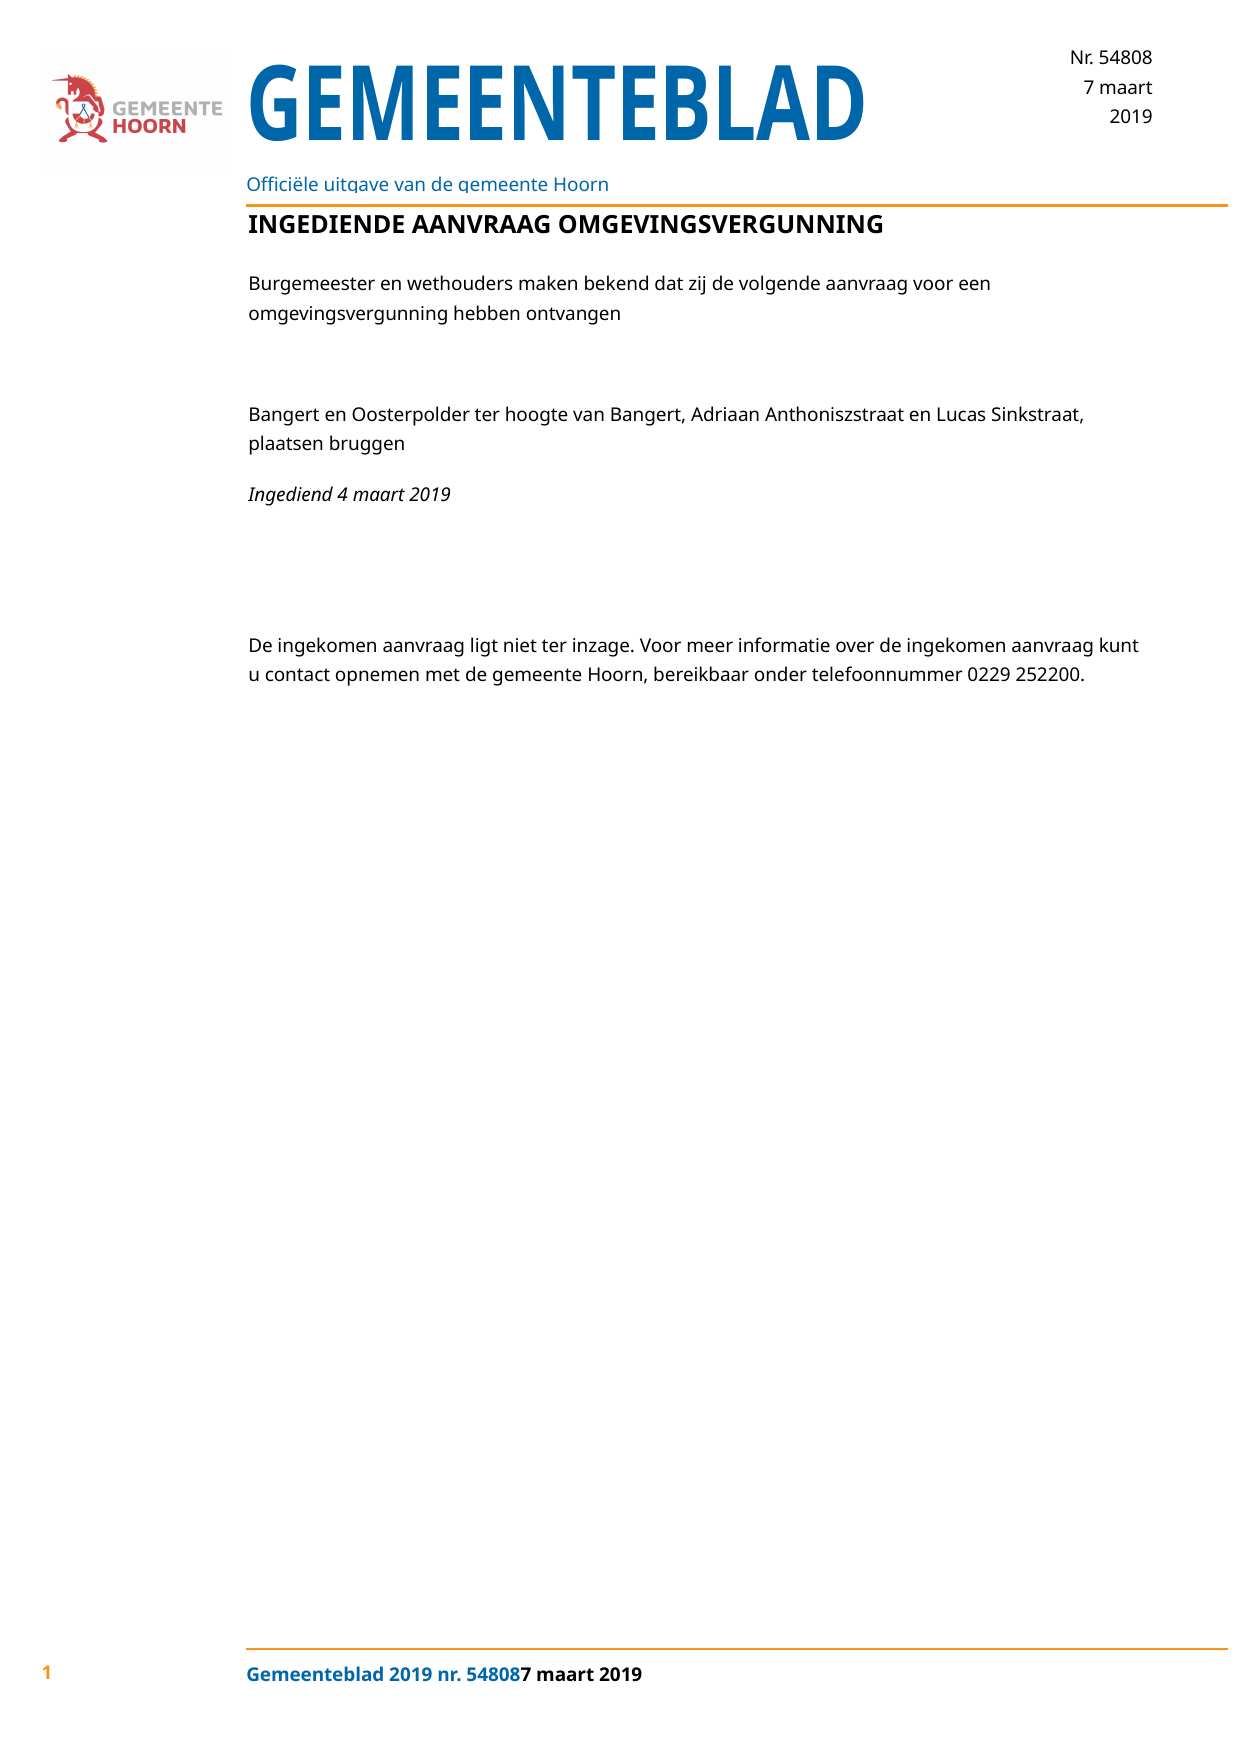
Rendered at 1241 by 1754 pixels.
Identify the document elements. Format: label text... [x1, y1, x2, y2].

text Burgemeester en wethouders maken bekend dat zij de volgende aanvraag voor een omgevingsvergunning hebben ontvangen [248, 270, 1152, 326]
picture [41, 47, 231, 172]
text Ingediend 4 maart 2019 [248, 481, 1152, 506]
text Bangert en Oosterpolder ter hoogte van Bangert, Adriaan Anthoniszstraat en Lucas Sinkstraat, plaatsen bruggen [248, 401, 1152, 456]
text INGEDIENDE AANVRAAG OMGEVINGSVERGUNNING [248, 207, 1152, 241]
text De ingekomen aanvraag ligt niet ter inzage. Voor meer informatie over de ingekomen aanvraag kunt u contact opnemen met de gemeente Hoorn, bereikbaar onder telefoonnummer 0229 252200. [248, 632, 1152, 687]
